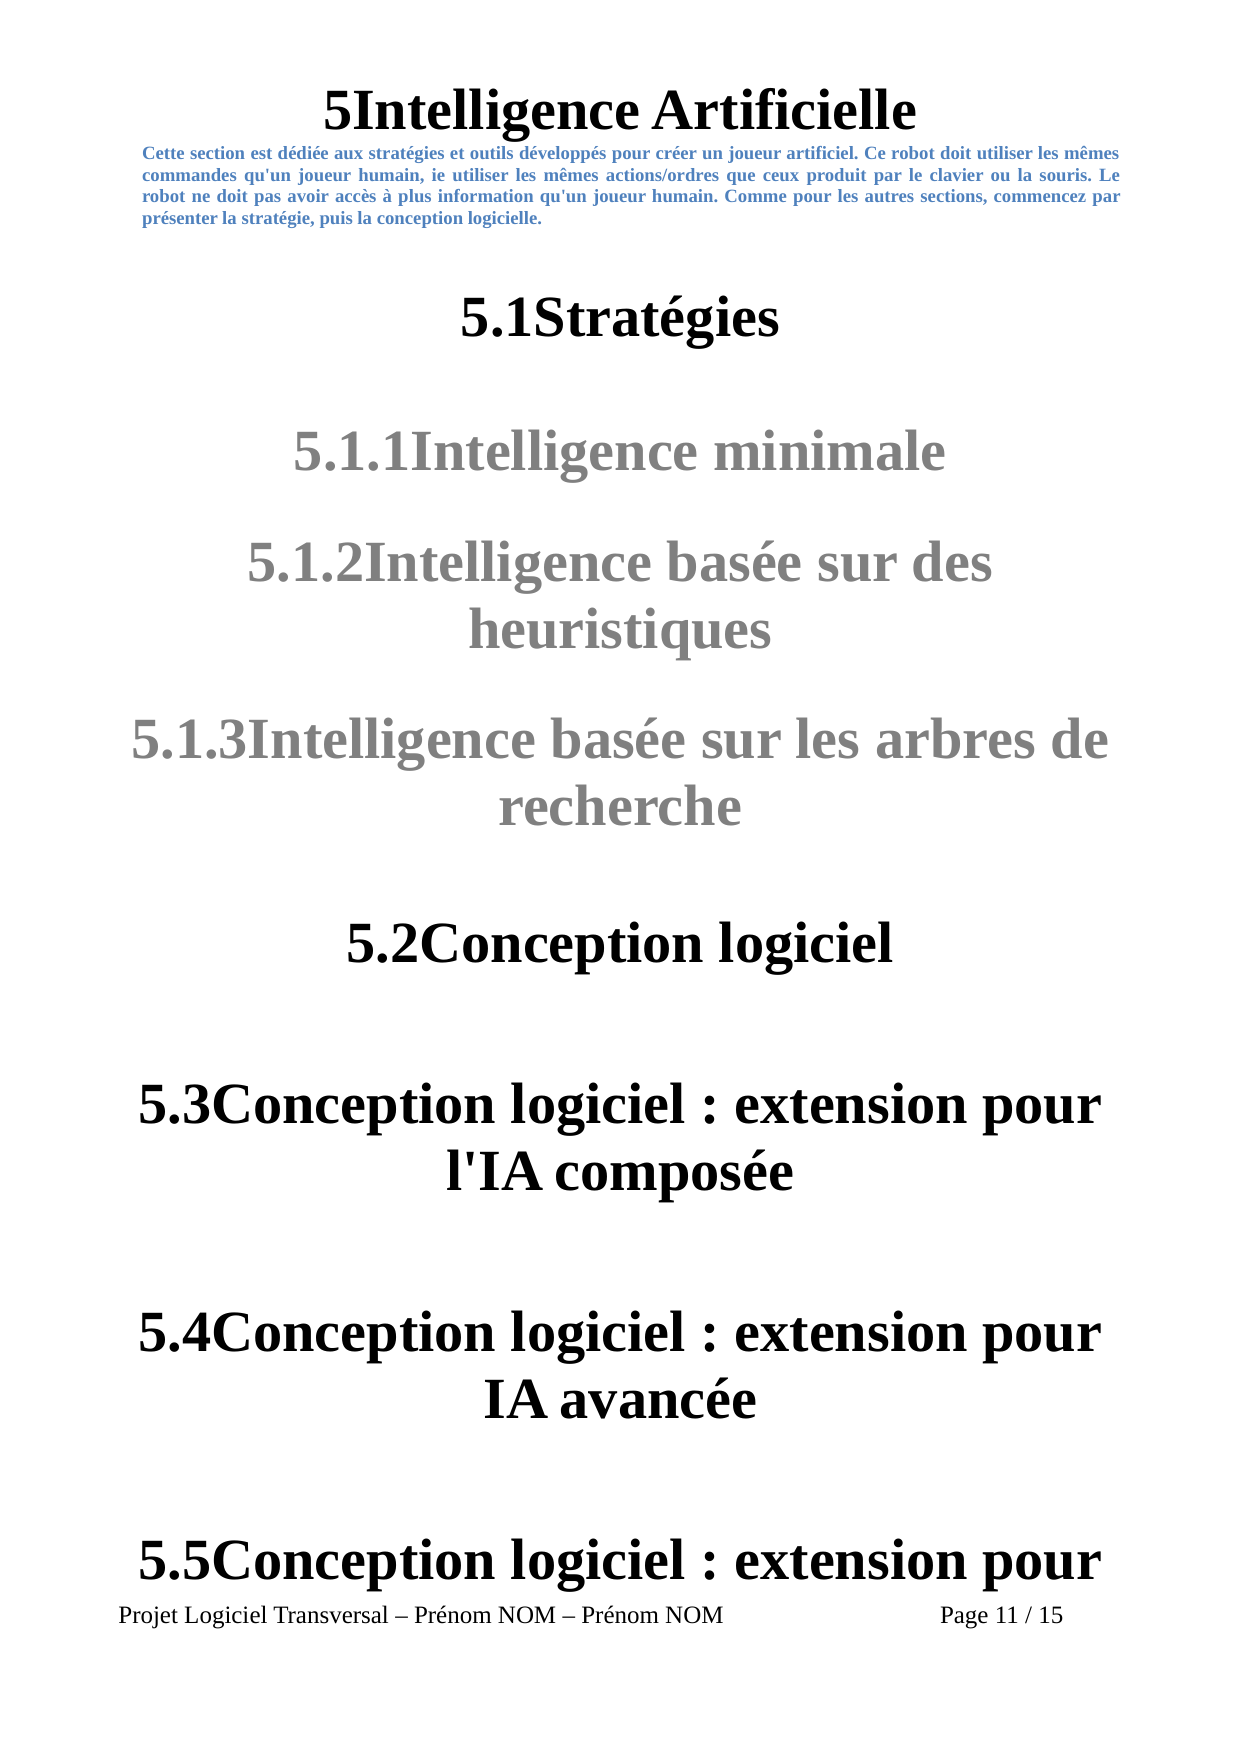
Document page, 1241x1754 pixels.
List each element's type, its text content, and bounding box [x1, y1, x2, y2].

subtitle Conception logiciel : extension pour [118, 1525, 1122, 1592]
text Cette section est dédiée aux stratégies et outils développés pour créer un joueur artificiel. Ce robot doit utiliser les mêmes commandes qu'un joueur humain, ie utiliser les mêmes actions/ordres que ceux produit par le clavier ou la souris. Le robot ne doit pas avoir accès à plus information qu'un joueur humain. Comme pour les autres sections, commencez par présenter la stratégie, puis la conception logicielle. [142, 142, 1122, 228]
subtitle Intelligence basée sur des heuristiques [118, 527, 1122, 661]
subtitle Stratégies [118, 282, 1122, 349]
subtitle Conception logiciel [118, 908, 1122, 975]
subtitle Intelligence minimale [118, 416, 1122, 483]
subtitle Intelligence Artificielle [118, 75, 1122, 142]
subtitle Intelligence basée sur les arbres de recherche [118, 704, 1122, 838]
subtitle Conception logiciel : extension pour IA avancée [118, 1297, 1122, 1431]
subtitle Conception logiciel : extension pour l'IA composée [118, 1069, 1122, 1203]
